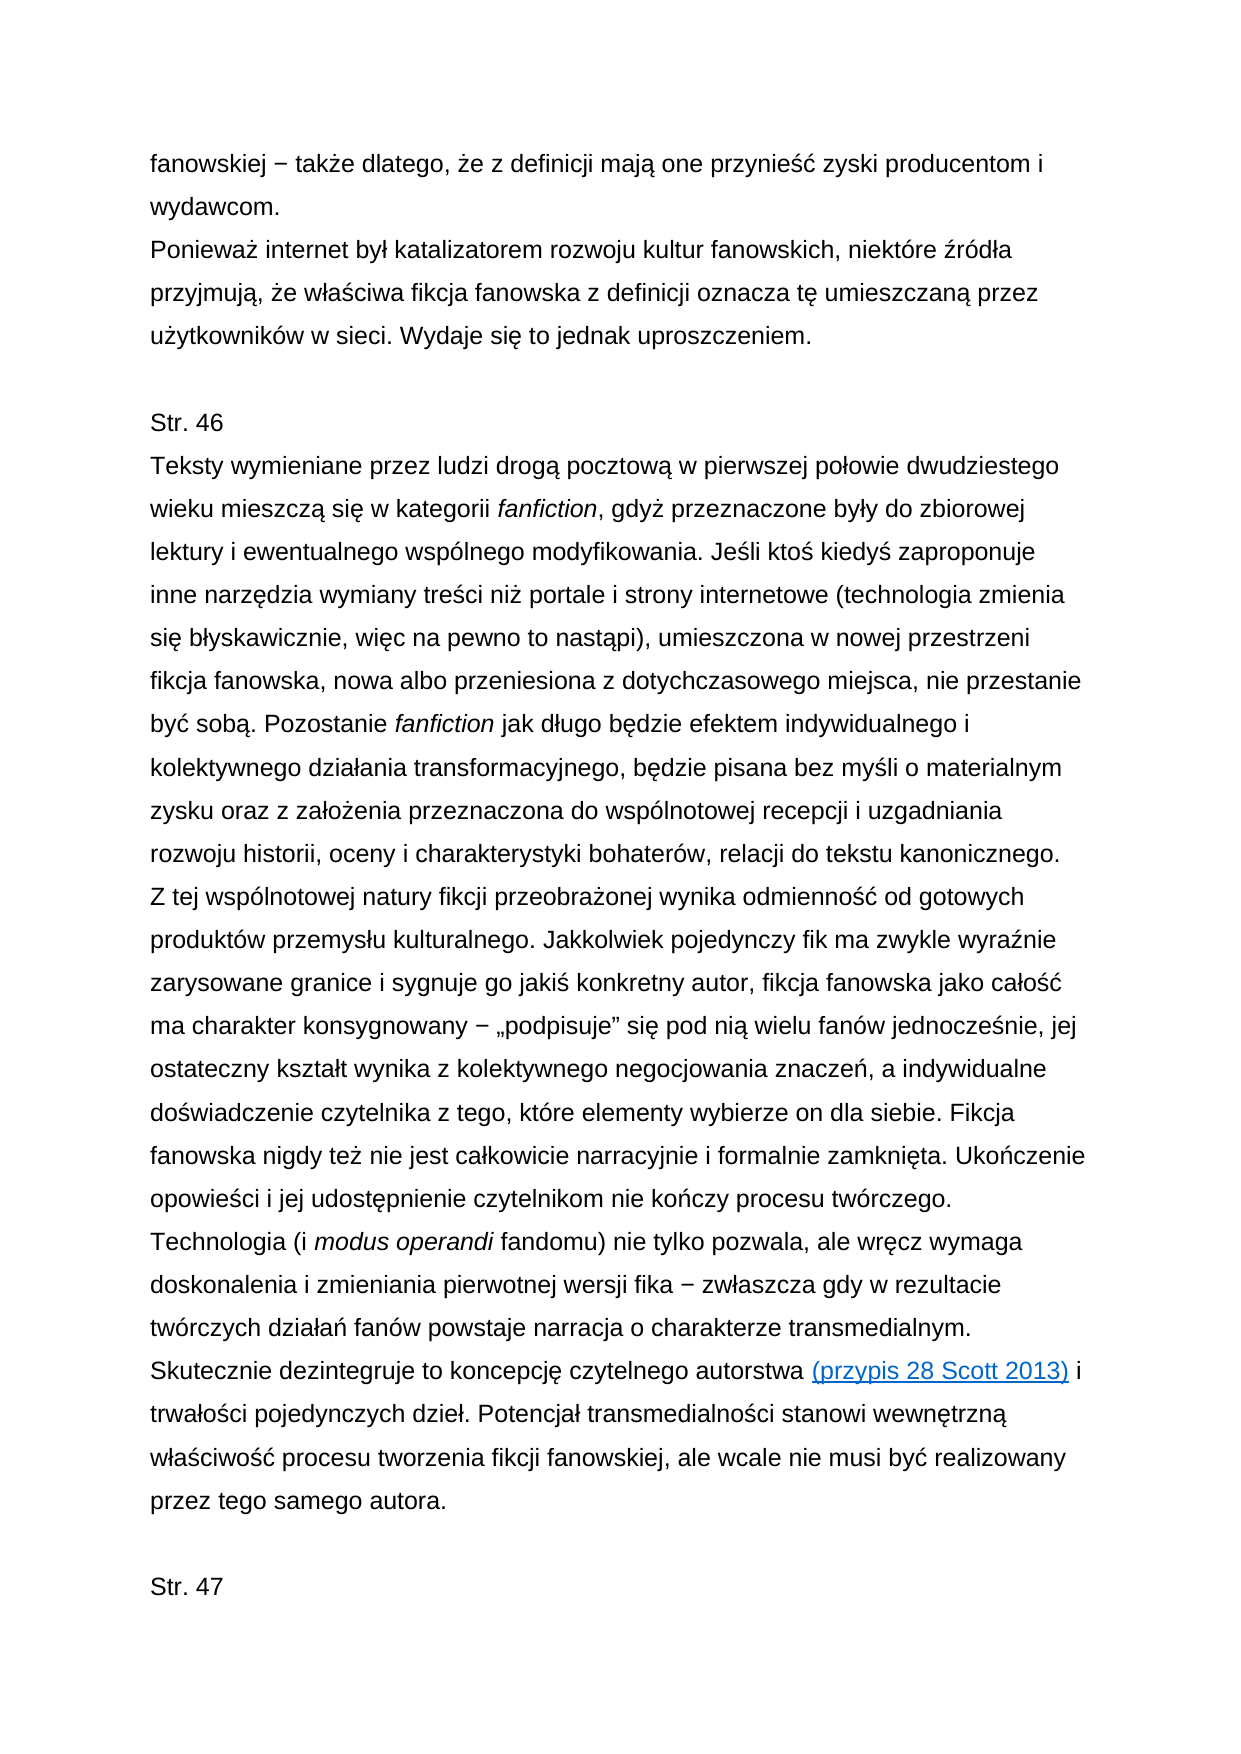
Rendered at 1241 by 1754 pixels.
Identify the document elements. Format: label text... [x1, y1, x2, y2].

text Ponieważ internet był katalizatorem rozwoju kultur fanowskich, niektóre źródła przyjmują, że właściwa fikcja fanowska z definicji oznacza tę umieszczaną przez użytkowników w sieci. Wydaje się to jednak uproszczeniem. [150, 235, 1090, 350]
text Teksty wymieniane przez ludzi drogą pocztową w pierwszej połowie dwudziestego wieku mieszczą się w kategorii fanfiction, gdyż przeznaczone były do zbiorowej lektury i ewentualnego wspólnego modyfikowania. Jeśli ktoś kiedyś zaproponuje inne narzędzia wymiany treści niż portale i strony internetowe (technologia zmienia się błyskawicznie, więc na pewno to nastąpi), umieszczona w nowej przestrzeni fikcja fanowska, nowa albo przeniesiona z dotychczasowego miejsca, nie przestanie być sobą. Pozostanie fanfiction jak długo będzie efektem indywidualnego i kolektywnego działania transformacyjnego, będzie pisana bez myśli o materialnym zysku oraz z założenia przeznaczona do wspólnotowej recepcji i uzgadniania rozwoju historii, oceny i charakterystyki bohaterów, relacji do tekstu kanonicznego. [150, 451, 1090, 868]
text fanowskiej − także dlatego, że z definicji mają one przynieść zyski producentom i wydawcom. [150, 149, 1090, 221]
text Z tej wspólnotowej natury fikcji przeobrażonej wynika odmienność od gotowych produktów przemysłu kulturalnego. Jakkolwiek pojedynczy fik ma zwykle wyraźnie zarysowane granice i sygnuje go jakiś konkretny autor, fikcja fanowska jako całość ma charakter konsygnowany − „podpisuje” się pod nią wielu fanów jednocześnie, jej ostateczny kształt wynika z kolektywnego negocjowania znaczeń, a indywidualne doświadczenie czytelnika z tego, które elementy wybierze on dla siebie. Fikcja fanowska nigdy też nie jest całkowicie narracyjnie i formalnie zamknięta. Ukończenie opowieści i jej udostępnienie czytelnikom nie kończy procesu twórczego. Technologia (i modus operandi fandomu) nie tylko pozwala, ale wręcz wymaga doskonalenia i zmieniania pierwotnej wersji fika − zwłaszcza gdy w rezultacie twórczych działań fanów powstaje narracja o charakterze transmedialnym. Skutecznie dezintegruje to koncepcję czytelnego autorstwa (przypis 28 Scott 2013) i trwałości pojedynczych dzieł. Potencjał transmedialności stanowi wewnętrzną właściwość procesu tworzenia fikcji fanowskiej, ale wcale nie musi być realizowany przez tego samego autora. [150, 882, 1090, 1514]
text Str. 47 [150, 1572, 1090, 1601]
text Str. 46 [150, 408, 1090, 436]
